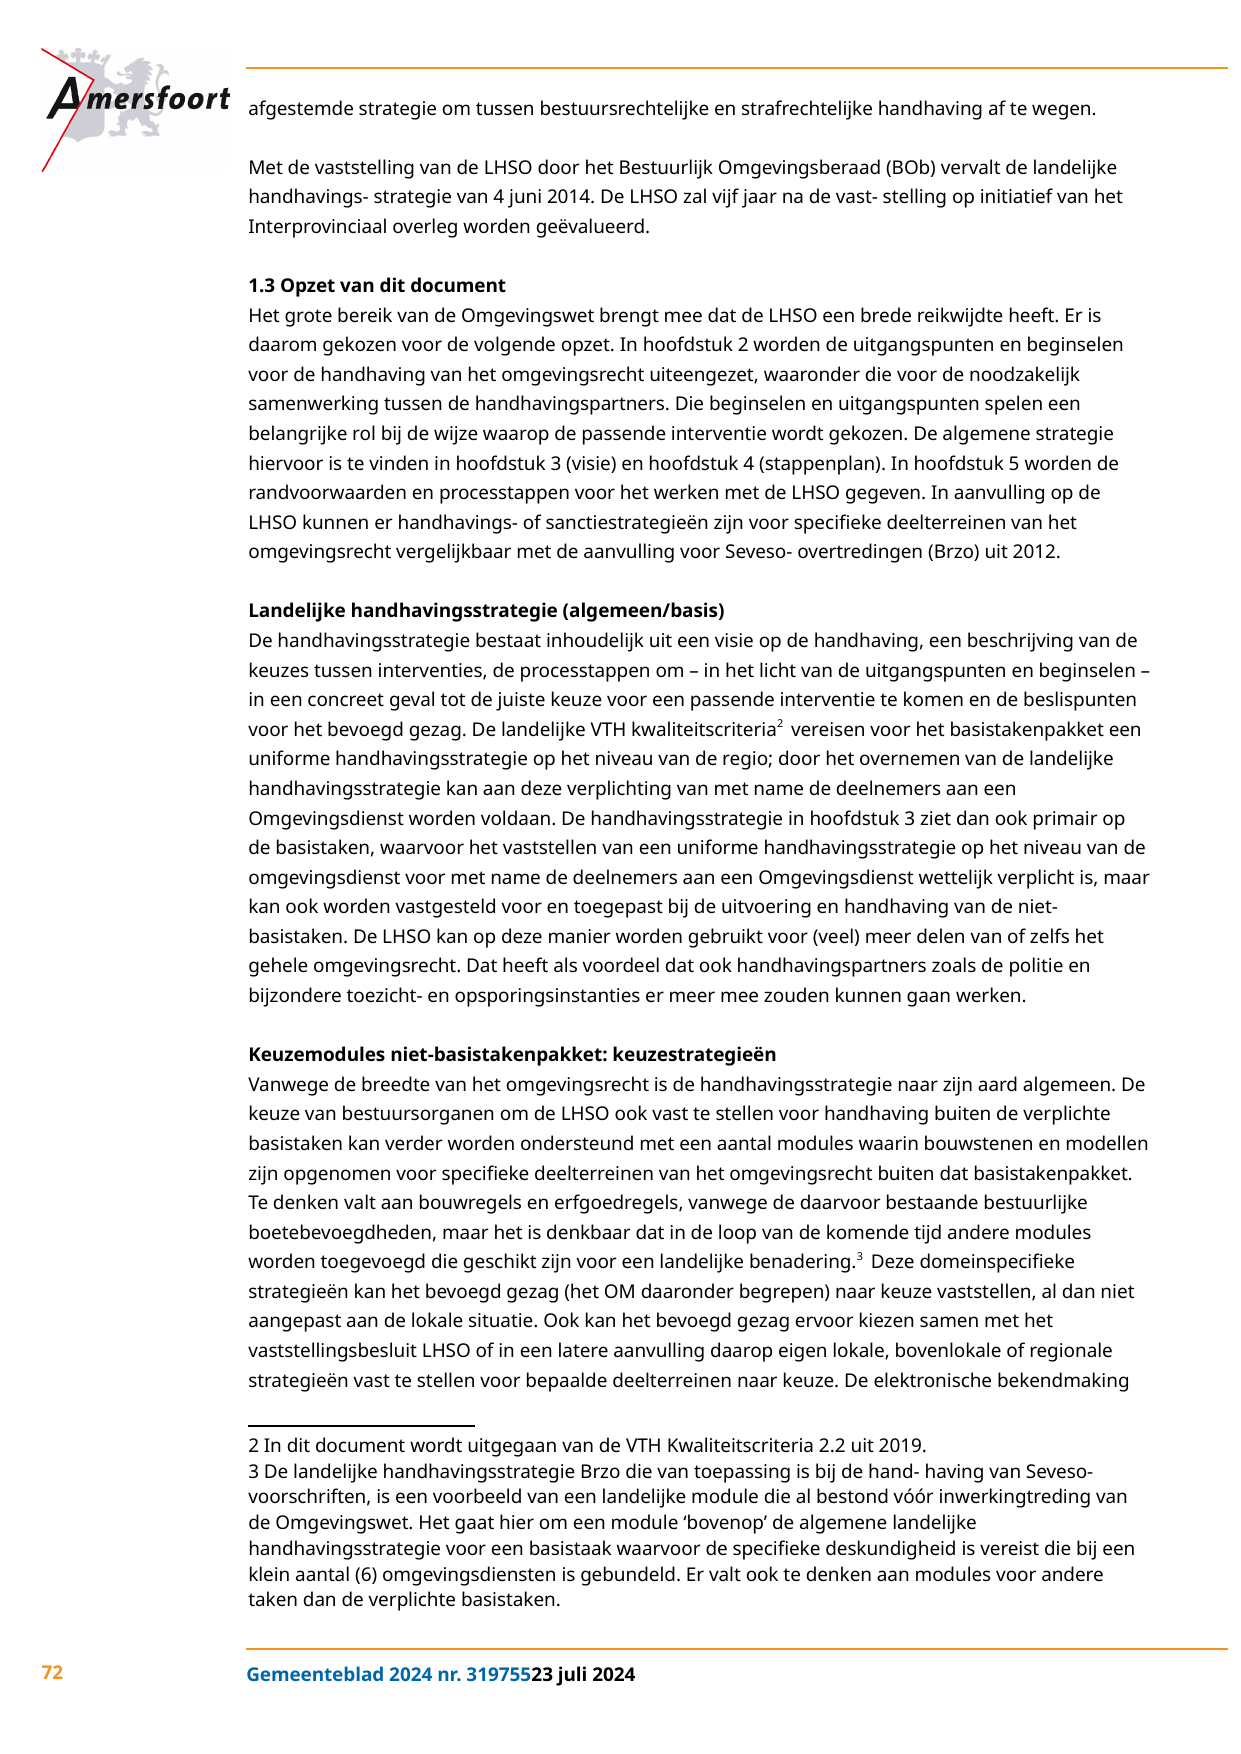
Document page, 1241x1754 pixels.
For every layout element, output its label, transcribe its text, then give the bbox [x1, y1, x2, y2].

text Het grote bereik van de Omgevingswet brengt mee dat de LHSO een brede reikwijdte heeft. Er is daarom gekozen voor de volgende opzet. In hoofdstuk 2 worden de uitgangspunten en beginselen voor de handhaving van het omgevingsrecht uiteengezet, waaronder die voor de noodzakelijk samenwerking tussen de handhavingspartners. Die beginselen en uitgangspunten spelen een belangrijke rol bij de wijze waarop de passende interventie wordt gekozen. De algemene strategie hiervoor is te vinden in hoofdstuk 3 (visie) en hoofdstuk 4 (stappenplan). In hoofdstuk 5 worden de randvoorwaarden en processtappen voor het werken met de LHSO gegeven. In aanvulling op de LHSO kunnen er handhavings- of sanctiestrategieën zijn voor specifieke deelterreinen van het omgevingsrecht vergelijkbaar met de aanvulling voor Seveso- overtredingen (Brzo) uit 2012. [248, 302, 1152, 564]
picture [41, 47, 231, 172]
text In dit document wordt uitgegaan van de VTH Kwaliteitscriteria 2.2 uit 2019. [248, 1432, 1152, 1458]
text 1.3 Opzet van dit document [248, 272, 1152, 298]
text Keuzemodules niet-basistakenpakket: keuzestrategieën [248, 1041, 1152, 1067]
text De landelijke handhavingsstrategie Brzo die van toepassing is bij de hand- having van Seveso-voorschriften, is een voorbeeld van een landelijke module die al bestond vóór inwerkingtreding van de Omgevingswet. Het gaat hier om een module ‘bovenop’ de algemene landelijke handhavingsstrategie voor een basistaak waarvoor de specifieke deskundigheid is vereist die bij een klein aantal (6) omgevingsdiensten is gebundeld. Er valt ook te denken aan modules voor andere taken dan de verplichte basistaken. [248, 1458, 1152, 1612]
text afgestemde strategie om tussen bestuursrechtelijke en strafrechtelijke handhaving af te wegen. [248, 95, 1152, 121]
text Vanwege de breedte van het omgevingsrecht is de handhavingsstrategie naar zijn aard algemeen. De keuze van bestuursorganen om de LHSO ook vast te stellen voor handhaving buiten de verplichte basistaken kan verder worden ondersteund met een aantal modules waarin bouwstenen en modellen zijn opgenomen voor specifieke deelterreinen van het omgevingsrecht buiten dat basistakenpakket. Te denken valt aan bouwregels en erfgoedregels, vanwege de daarvoor bestaande bestuurlijke boetebevoegdheden, maar het is denkbaar dat in de loop van de komende tijd andere modules worden toegevoegd die geschikt zijn voor een landelijke benadering. Deze domeinspecifieke strategieën kan het bevoegd gezag (het OM daaronder begrepen) naar keuze vaststellen, al dan niet aangepast aan de lokale situatie. Ook kan het bevoegd gezag ervoor kiezen samen met het vaststellingsbesluit LHSO of in een latere aanvulling daarop eigen lokale, bovenlokale of regionale strategieën vast te stellen voor bepaalde deelterreinen naar keuze. De elektronische bekendmaking [248, 1071, 1152, 1393]
text De handhavingsstrategie bestaat inhoudelijk uit een visie op de handhaving, een beschrijving van de keuzes tussen interventies, de processtappen om – in het licht van de uitgangspunten en beginselen – in een concreet geval tot de juiste keuze voor een passende interventie te komen en de beslispunten voor het bevoegd gezag. De landelijke VTH kwaliteitscriteria vereisen voor het basistakenpakket een uniforme handhavingsstrategie op het niveau van de regio; door het overnemen van de landelijke handhavingsstrategie kan aan deze verplichting van met name de deelnemers aan een Omgevingsdienst worden voldaan. De handhavingsstrategie in hoofdstuk 3 ziet dan ook primair op de basistaken, waarvoor het vaststellen van een uniforme handhavingsstrategie op het niveau van de omgevingsdienst voor met name de deelnemers aan een Omgevingsdienst wettelijk verplicht is, maar kan ook worden vastgesteld voor en toegepast bij de uitvoering en handhaving van de niet-basistaken. De LHSO kan op deze manier worden gebruikt voor (veel) meer delen van of zelfs het gehele omgevingsrecht. Dat heeft als voordeel dat ook handhavingspartners zoals de politie en bijzondere toezicht- en opsporingsinstanties er meer mee zouden kunnen gaan werken. [248, 627, 1152, 1008]
text Landelijke handhavingsstrategie (algemeen/basis) [248, 598, 1152, 623]
text Met de vaststelling van de LHSO door het Bestuurlijk Omgevingsberaad (BOb) vervalt de landelijke handhavings- strategie van 4 juni 2014. De LHSO zal vijf jaar na de vast- stelling op initiatief van het Interprovinciaal overleg worden geëvalueerd. [248, 154, 1152, 239]
